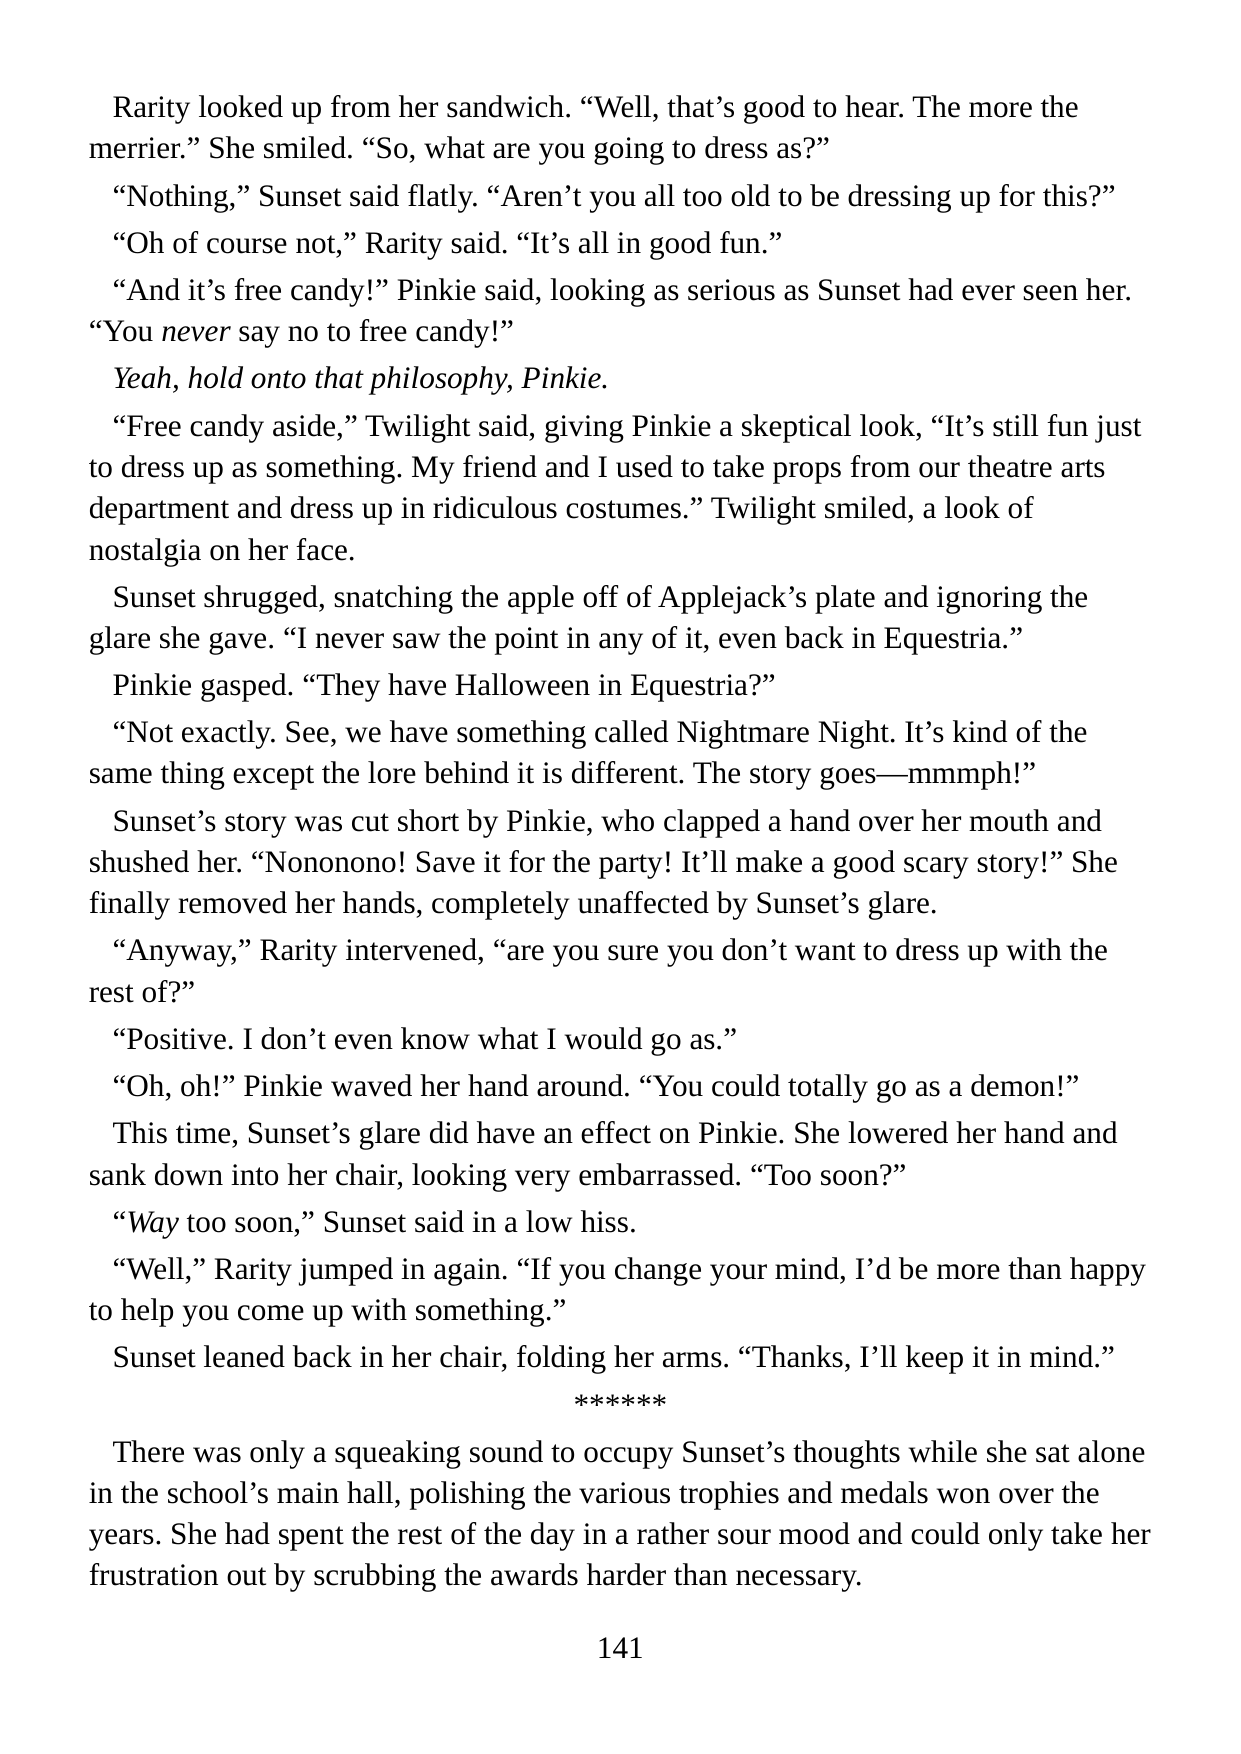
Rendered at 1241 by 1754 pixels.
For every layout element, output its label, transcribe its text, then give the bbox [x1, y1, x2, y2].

text Sunset shrugged, snatching the apple off of Applejack’s plate and ignoring the glare she gave. “I never saw the point in any of it, even back in Equestria.” [88, 578, 1152, 655]
text Pinkie gasped. “They have Halloween in Equestria?” [88, 666, 1152, 702]
text Sunset leaned back in her chair, folding her arms. “Thanks, I’ll keep it in mind.” [88, 1338, 1152, 1374]
text “Free candy aside,” Twilight said, giving Pinkie a skeptical look, “It’s still fun just to dress up as something. My friend and I used to take props from our theatre arts department and dress up in ridiculous costumes.” Twilight smiled, a look of nostalgia on her face. [88, 407, 1152, 567]
text “Oh, oh!” Pinkie waved her hand around. “You could totally go as a demon!” [88, 1067, 1152, 1103]
text There was only a squeaking sound to occupy Sunset’s thoughts while she sat alone in the school’s main hall, polishing the various trophies and medals won over the years. She had spent the rest of the day in a rather sour mood and could only take her frustration out by scrubbing the awards harder than necessary. [88, 1433, 1152, 1593]
text Sunset’s story was cut short by Pinkie, who clapped a hand over her mouth and shushed her. “Nononono! Save it for the party! It’ll make a good scary story!” She finally removed her hands, completely unaffected by Sunset’s glare. [88, 802, 1152, 920]
text ****** [88, 1386, 1152, 1422]
text “And it’s free candy!” Pinkie said, looking as serious as Sunset had ever seen her. “You never say no to free candy!” [88, 271, 1152, 348]
text “Oh of course not,” Rarity said. “It’s all in good fun.” [88, 224, 1152, 260]
text Yeah, hold onto that philosophy, Pinkie. [88, 360, 1152, 396]
text “Positive. I don’t even know what I would go as.” [88, 1020, 1152, 1056]
text “Way too soon,” Sunset said in a low hiss. [88, 1203, 1152, 1239]
text This time, Sunset’s glare did have an effect on Pinkie. She lowered her hand and sank down into her chair, looking very embarrassed. “Too soon?” [88, 1114, 1152, 1192]
text Rarity looked up from her sandwich. “Well, that’s good to hear. The more the merrier.” She smiled. “So, what are you going to dress as?” [88, 88, 1152, 166]
text “Not exactly. See, we have something called Nightmare Night. It’s kind of the same thing except the lore behind it is different. The story goes—mmmph!” [88, 713, 1152, 791]
text “Anyway,” Rarity intervened, “are you sure you don’t want to dress up with the rest of?” [88, 932, 1152, 1009]
text “Nothing,” Sunset said flatly. “Aren’t you all too old to be dressing up for this?” [88, 177, 1152, 213]
text “Well,” Rarity jumped in again. “If you change your mind, I’d be more than happy to help you come up with something.” [88, 1250, 1152, 1327]
